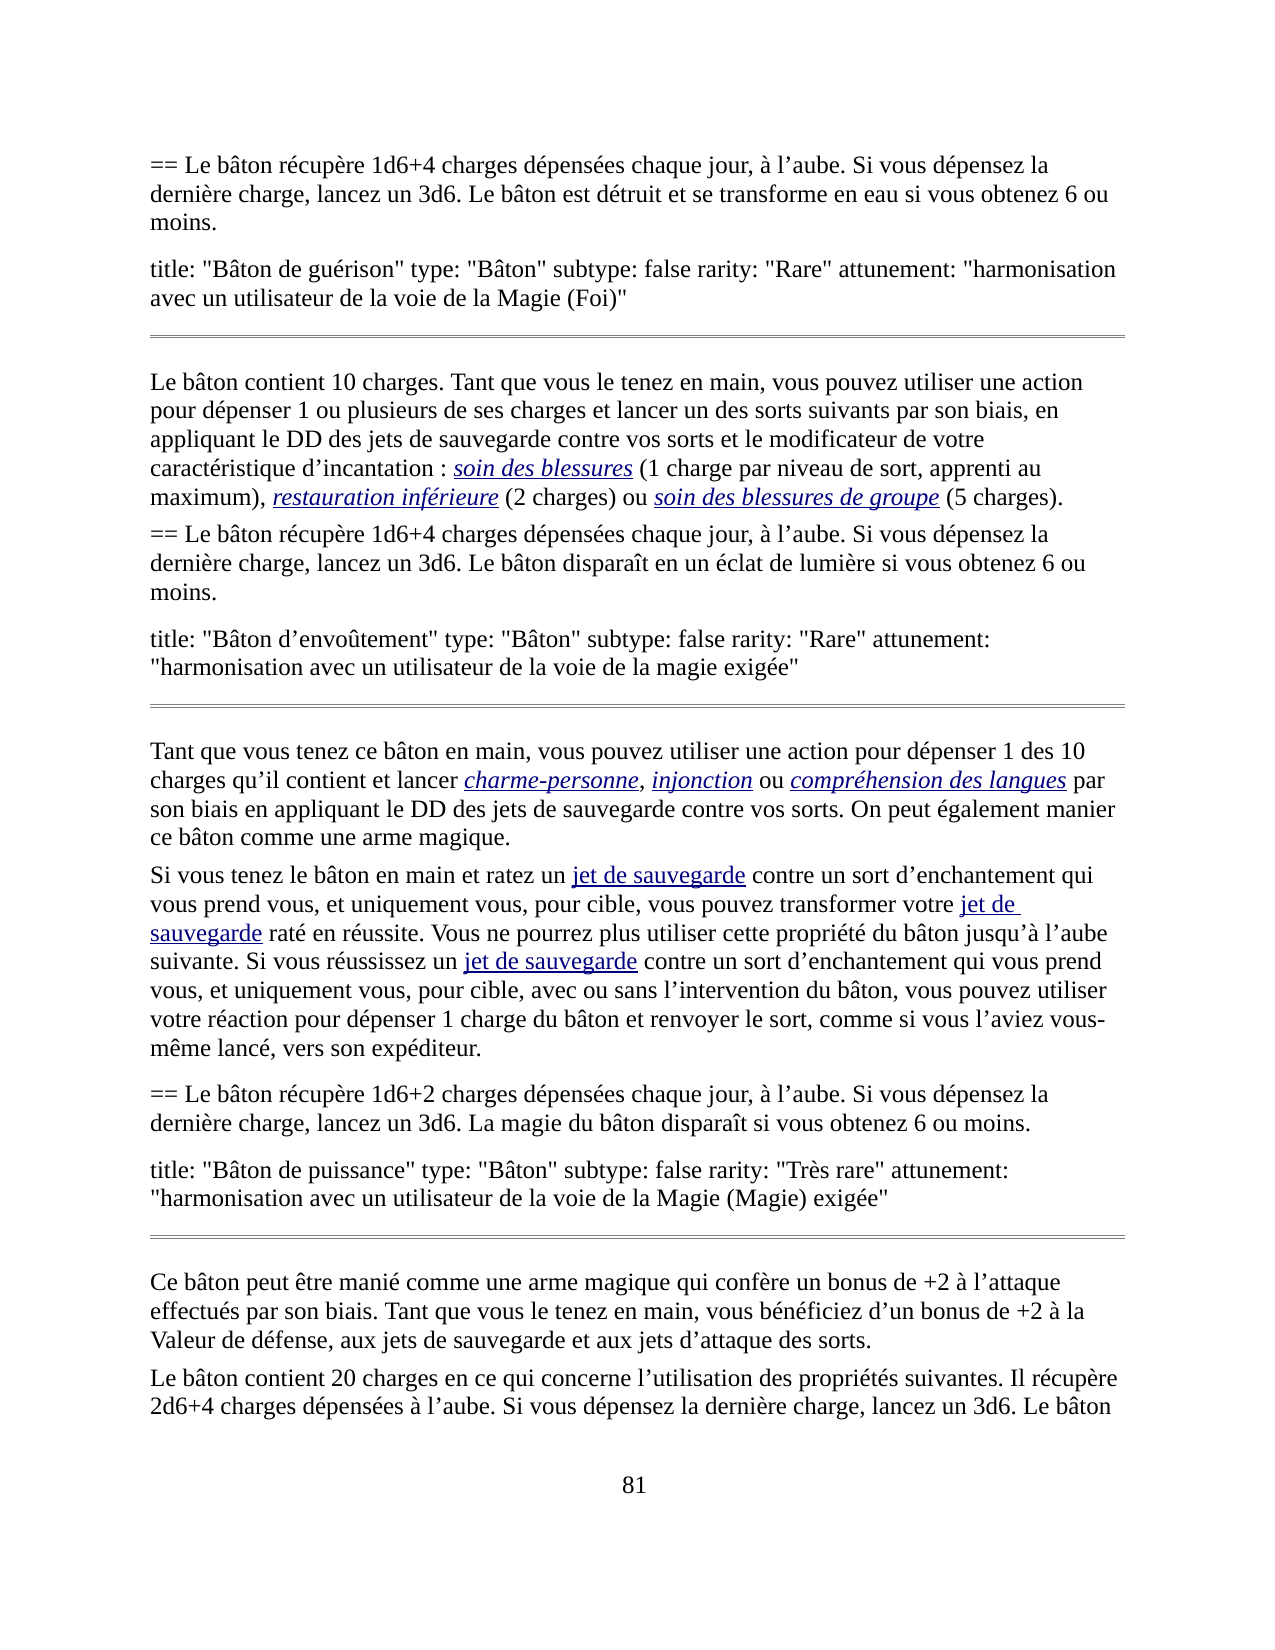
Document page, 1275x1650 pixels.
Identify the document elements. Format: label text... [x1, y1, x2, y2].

text == Le bâton récupère 1d6+4 charges dépensées chaque jour, à l’aube. Si vous dépensez la dernière charge, lancez un 3d6. Le bâton disparaît en un éclat de lumière si vous obtenez 6 ou moins. [150, 519, 1125, 606]
text Si vous tenez le bâton en main et ratez un jet de sauvegarde contre un sort d’enchantement qui vous prend vous, et uniquement vous, pour cible, vous pouvez transformer votre jet de sauvegarde raté en réussite. Vous ne pourrez plus utiliser cette propriété du bâton jusqu’à l’aube suivante. Si vous réussissez un jet de sauvegarde contre un sort d’enchantement qui vous prend vous, et uniquement vous, pour cible, avec ou sans l’intervention du bâton, vous pouvez utiliser votre réaction pour dépenser 1 charge du bâton et renvoyer le sort, comme si vous l’aviez vous-même lancé, vers son expéditeur. [150, 860, 1125, 1061]
text title: "Bâton d’envoûtement" type: "Bâton" subtype: false rarity: "Rare" attunement: "harmonisation avec un utilisateur de la voie de la magie exigée" [150, 624, 1125, 681]
text Le bâton contient 10 charges. Tant que vous le tenez en main, vous pouvez utiliser une action pour dépenser 1 ou plusieurs de ses charges et lancer un des sorts suivants par son biais, en appliquant le DD des jets de sauvegarde contre vos sorts et le modificateur de votre caractéristique d’incantation : soin des blessures (1 charge par niveau de sort, apprenti au maximum), restauration inférieure (2 charges) ou soin des blessures de groupe (5 charges). [150, 367, 1125, 511]
text == Le bâton récupère 1d6+4 charges dépensées chaque jour, à l’aube. Si vous dépensez la dernière charge, lancez un 3d6. Le bâton est détruit et se transforme en eau si vous obtenez 6 ou moins. [150, 150, 1125, 236]
text Ce bâton peut être manié comme une arme magique qui confère un bonus de +2 à l’attaque effectués par son biais. Tant que vous le tenez en main, vous bénéficiez d’un bonus de +2 à la Valeur de défense, aux jets de sauvegarde et aux jets d’attaque des sorts. [150, 1267, 1125, 1354]
text title: "Bâton de guérison" type: "Bâton" subtype: false rarity: "Rare" attunement: "harmonisation avec un utilisateur de la voie de la Magie (Foi)" [150, 254, 1125, 312]
text Tant que vous tenez ce bâton en main, vous pouvez utiliser une action pour dépenser 1 des 10 charges qu’il contient et lancer charme-personne, injonction ou compréhension des langues par son biais en appliquant le DD des jets de sauvegarde contre vos sorts. On peut également manier ce bâton comme une arme magique. [150, 736, 1125, 851]
text Le bâton contient 20 charges en ce qui concerne l’utilisation des propriétés suivantes. Il récupère 2d6+4 charges dépensées à l’aube. Si vous dépensez la dernière charge, lancez un 3d6. Le bâton [150, 1363, 1125, 1420]
text title: "Bâton de puissance" type: "Bâton" subtype: false rarity: "Très rare" attunement: "harmonisation avec un utilisateur de la voie de la Magie (Magie) exigée" [150, 1155, 1125, 1212]
text == Le bâton récupère 1d6+2 charges dépensées chaque jour, à l’aube. Si vous dépensez la dernière charge, lancez un 3d6. La magie du bâton disparaît si vous obtenez 6 ou moins. [150, 1079, 1125, 1137]
